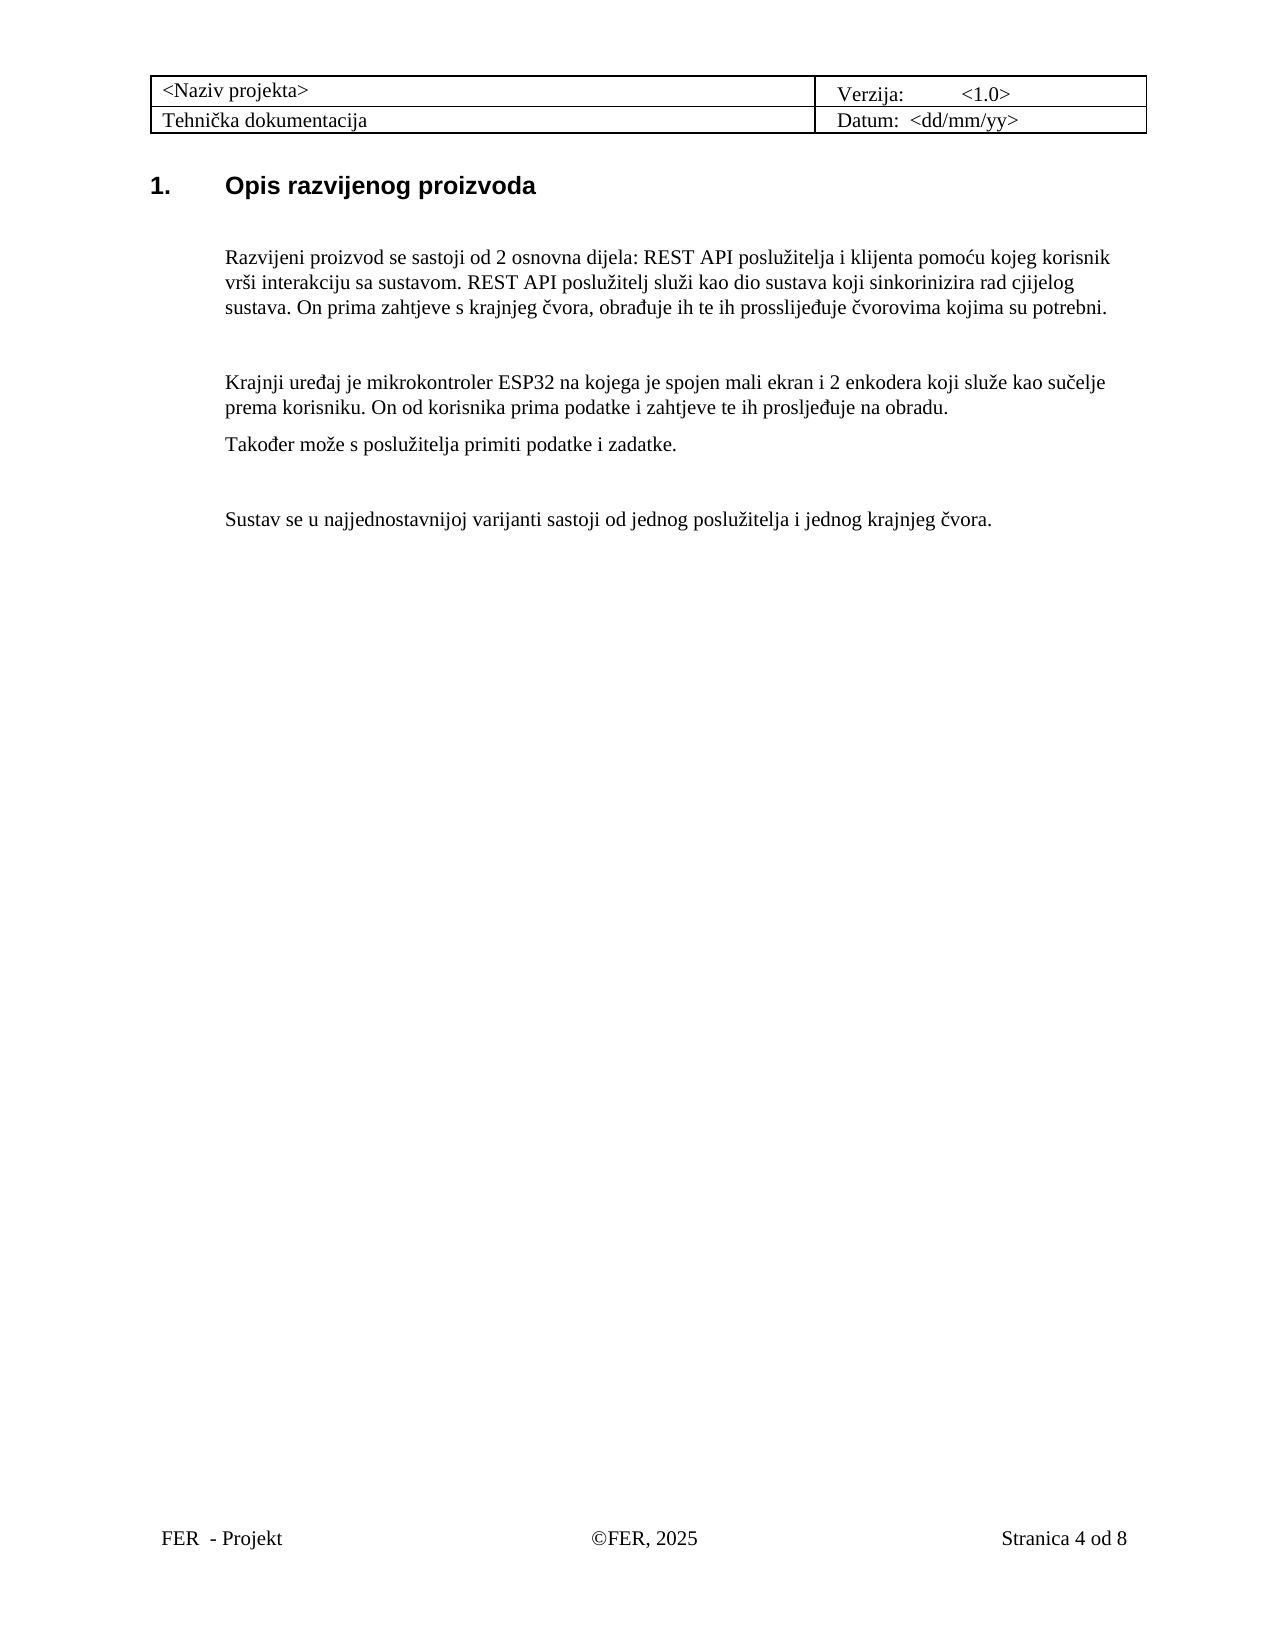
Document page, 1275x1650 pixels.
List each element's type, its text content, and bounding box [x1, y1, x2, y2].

text Razvijeni proizvod se sastoji od 2 osnovna dijela: REST API poslužitelja i klijenta pomoću kojeg korisnik vrši interakciju sa sustavom. REST API poslužitelj služi kao dio sustava koji sinkorinizira rad cjijelog sustava. On prima zahtjeve s krajnjeg čvora, obrađuje ih te ih prosslijeđuje čvorovima kojima su potrebni. [225, 244, 1125, 319]
text Također može s poslužitelja primiti podatke i zadatke. [225, 431, 1125, 456]
subtitle Opis razvijenog proizvoda [150, 171, 1125, 200]
text Sustav se u najjednostavnijoj varijanti sastoji od jednog poslužitelja i jednog krajnjeg čvora. [225, 506, 1125, 531]
text Krajnji uređaj je mikrokontroler ESP32 na kojega je spojen mali ekran i 2 enkodera koji služe kao sučelje prema korisniku. On od korisnika prima podatke i zahtjeve te ih prosljeđuje na obradu. [225, 369, 1125, 419]
